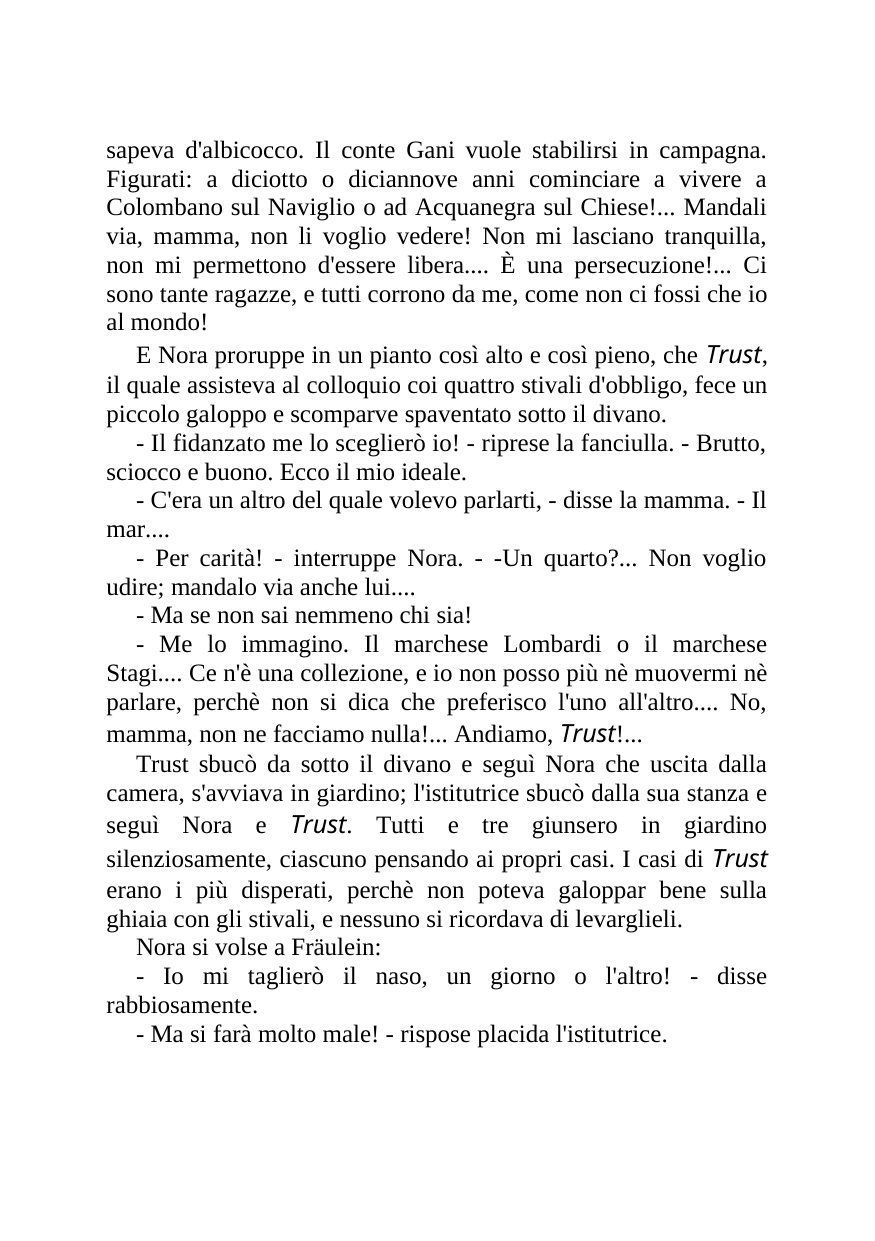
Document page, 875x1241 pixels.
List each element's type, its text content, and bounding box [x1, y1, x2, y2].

text E Nora proruppe in un pianto così alto e così pieno, che Trust, il quale assisteva al colloquio coi quattro stivali d'obbligo, fece un piccolo galoppo e scomparve spaventato sotto il divano. [106, 336, 768, 428]
text - Il fidanzato me lo sceglierò io! - riprese la fanciulla. - Brutto, sciocco e buono. Ecco il mio ideale. [106, 428, 768, 485]
text - C'era un altro del quale volevo parlarti, - disse la mamma. - Il mar.... [106, 485, 768, 543]
text Nora si volse a Fräulein: [106, 932, 768, 961]
text Trust sbucò da sotto il divano e seguì Nora che uscita dalla camera, s'avviava in giardino; l'istitutrice sbucò dalla sua stanza e seguì Nora e Trust. Tutti e tre giunsero in giardino silenziosamente, ciascuno pensando ai propri casi. I casi di Trust erano i più disperati, perchè non poteva galoppar bene sulla ghiaia con gli stivali, e nessuno si ricordava di levarglieli. [106, 749, 768, 932]
text sapeva d'albicocco. Il conte Gani vuole stabilirsi in campagna. Figurati: a diciotto o diciannove anni cominciare a vivere a Colombano sul Naviglio o ad Acquanegra sul Chiese!... Mandali via, mamma, non li voglio vedere! Non mi lasciano tranquilla, non mi permettono d'essere libera.... È una persecuzione!... Ci sono tante ragazze, e tutti corrono da me, come non ci fossi che io al mondo! [106, 135, 768, 336]
text - Me lo immagino. Il marchese Lombardi o il marchese Stagi.... Ce n'è una collezione, e io non posso più nè muovermi nè parlare, perchè non si dica che preferisco l'uno all'altro.... No, mamma, non ne facciamo nulla!... Andiamo, Trust!... [106, 629, 768, 749]
text - Ma si farà molto male! - rispose placida l'istitutrice. [106, 1019, 768, 1047]
text - Io mi taglierò il naso, un giorno o l'altro! - disse rabbiosamente. [106, 961, 768, 1019]
text - Ma se non sai nemmeno chi sia! [106, 600, 768, 629]
text - Per carità! - interruppe Nora. - -Un quarto?... Non voglio udire; mandalo via anche lui.... [106, 543, 768, 600]
